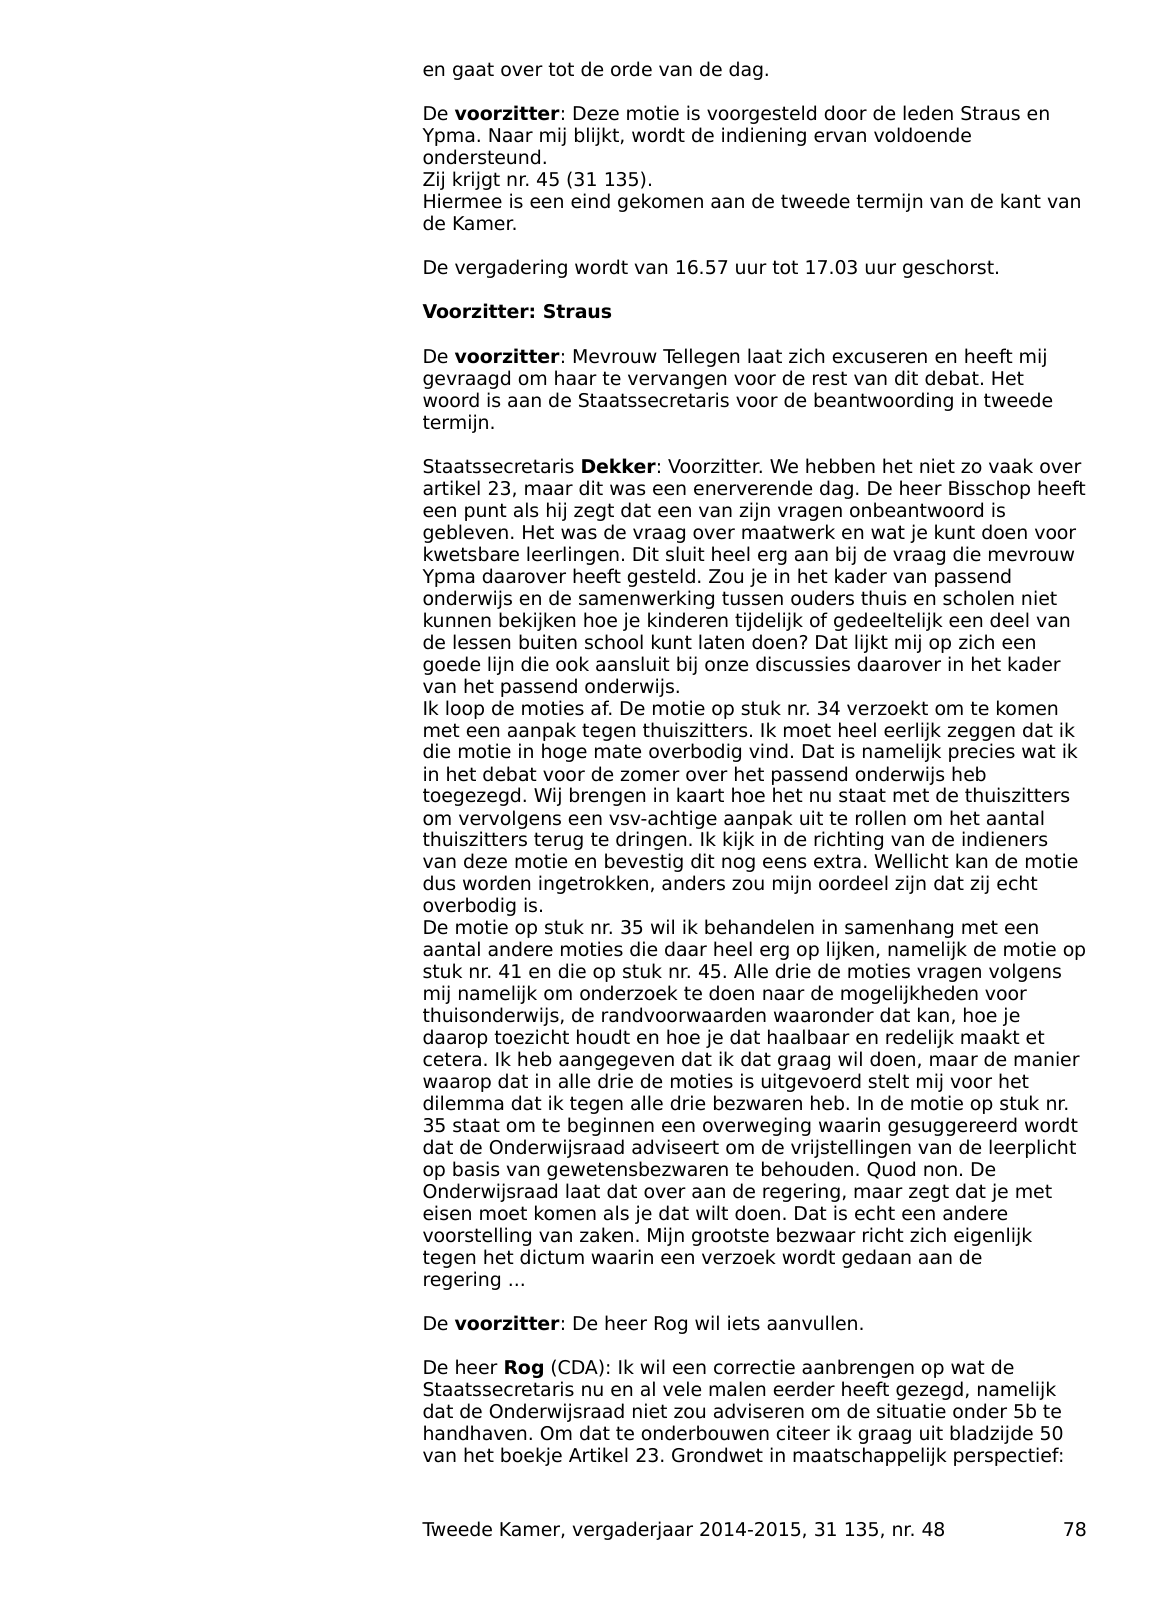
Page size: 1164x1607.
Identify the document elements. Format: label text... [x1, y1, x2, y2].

text Staatssecretaris Dekker: Voorzitter. We hebben het niet zo vaak over artikel 23, maar dit was een enerverende dag. De heer Bisschop heeft een punt als hij zegt dat een van zijn vragen onbeantwoord is gebleven. Het was de vraag over maatwerk en wat je kunt doen voor kwetsbare leerlingen. Dit sluit heel erg aan bij de vraag die mevrouw Ypma daarover heeft gesteld. Zou je in het kader van passend onderwijs en de samenwerking tussen ouders thuis en scholen niet kunnen bekijken hoe je kinderen tijdelijk of gedeeltelijk een deel van de lessen buiten school kunt laten doen? Dat lijkt mij op zich een goede lijn die ook aansluit bij onze discussies daarover in het kader van het passend onderwijs. [422, 456, 1087, 697]
text en gaat over tot de orde van de dag. [422, 59, 1087, 81]
text Ik loop de moties af. De motie op stuk nr. 34 verzoekt om te komen met een aanpak tegen thuiszitters. Ik moet heel eerlijk zeggen dat ik die motie in hoge mate overbodig vind. Dat is namelijk precies wat ik in het debat voor de zomer over het passend onderwijs heb toegezegd. Wij brengen in kaart hoe het nu staat met de thuiszitters om vervolgens een vsv-achtige aanpak uit te rollen om het aantal thuiszitters terug te dringen. Ik kijk in de richting van de indieners van deze motie en bevestig dit nog eens extra. Wellicht kan de motie dus worden ingetrokken, anders zou mijn oordeel zijn dat zij echt overbodig is. [422, 697, 1087, 917]
text Zij krijgt nr. 45 (31 135). [422, 169, 1087, 191]
subtitle Voorzitter: Straus [422, 301, 1087, 323]
text De voorzitter: De heer Rog wil iets aanvullen. [422, 1313, 1087, 1335]
text De motie op stuk nr. 35 wil ik behandelen in samenhang met een aantal andere moties die daar heel erg op lijken, namelijk de motie op stuk nr. 41 en die op stuk nr. 45. Alle drie de moties vragen volgens mij namelijk om onderzoek te doen naar de mogelijkheden voor thuisonderwijs, de randvoorwaarden waaronder dat kan, hoe je daarop toezicht houdt en hoe je dat haalbaar en redelijk maakt et cetera. Ik heb aangegeven dat ik dat graag wil doen, maar de manier waarop dat in alle drie de moties is uitgevoerd stelt mij voor het dilemma dat ik tegen alle drie bezwaren heb. In de motie op stuk nr. 35 staat om te beginnen een overweging waarin gesuggereerd wordt dat de Onderwijsraad adviseert om de vrijstellingen van de leerplicht op basis van gewetensbezwaren te behouden. Quod non. De Onderwijsraad laat dat over aan de regering, maar zegt dat je met eisen moet komen als je dat wilt doen. Dat is echt een andere voorstelling van zaken. Mijn grootste bezwaar richt zich eigenlijk tegen het dictum waarin een verzoek wordt gedaan aan de regering ... [422, 917, 1087, 1291]
text De heer Rog (CDA): Ik wil een correctie aanbrengen op wat de Staatssecretaris nu en al vele malen eerder heeft gezegd, namelijk dat de Onderwijsraad niet zou adviseren om de situatie onder 5b te handhaven. Om dat te onderbouwen citeer ik graag uit bladzijde 50 van het boekje Artikel 23. Grondwet in maatschappelijk perspectief: [422, 1357, 1087, 1467]
text De voorzitter: Deze motie is voorgesteld door de leden Straus en Ypma. Naar mij blijkt, wordt de indiening ervan voldoende ondersteund. [422, 103, 1087, 169]
text Hiermee is een eind gekomen aan de tweede termijn van de kant van de Kamer. [422, 191, 1087, 235]
text De voorzitter: Mevrouw Tellegen laat zich excuseren en heeft mij gevraagd om haar te vervangen voor de rest van dit debat. Het woord is aan de Staatssecretaris voor de beantwoording in tweede termijn. [422, 346, 1087, 433]
text De vergadering wordt van 16.57 uur tot 17.03 uur geschorst. [422, 257, 1087, 279]
